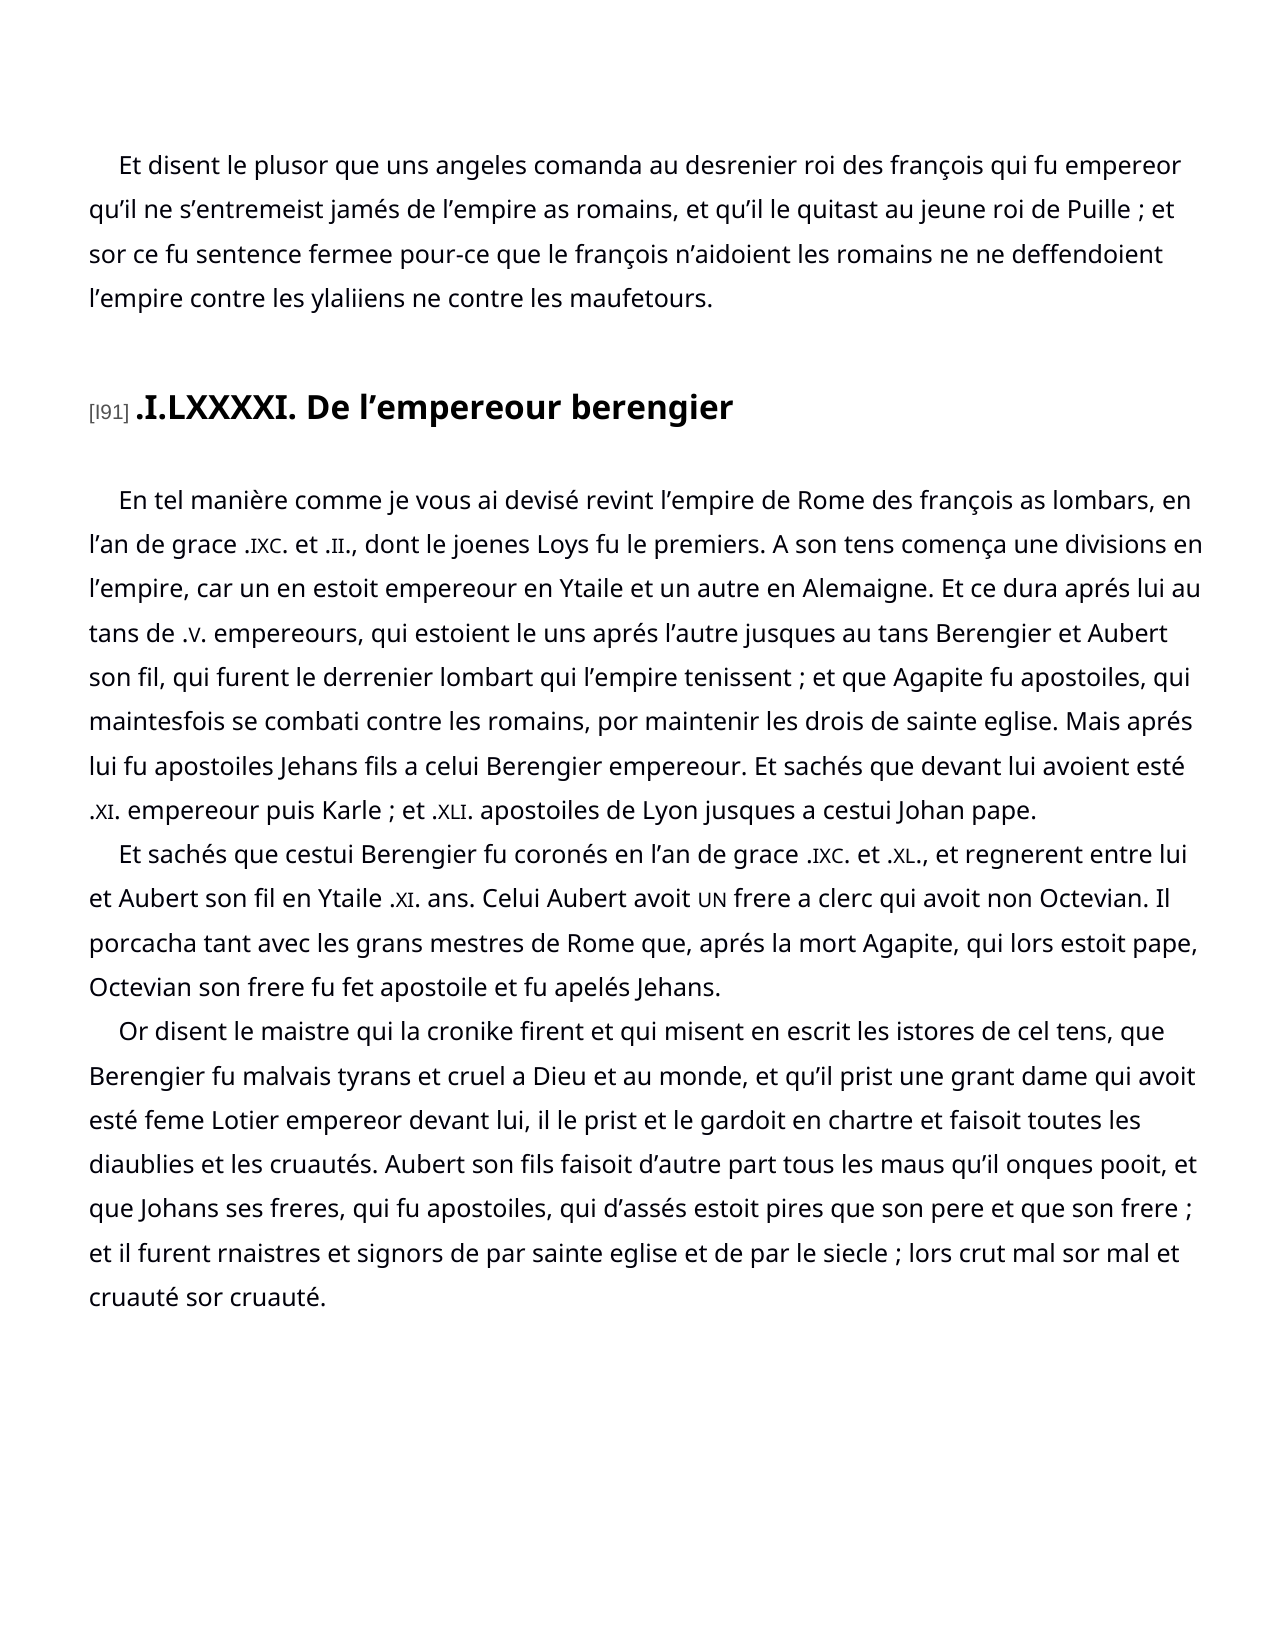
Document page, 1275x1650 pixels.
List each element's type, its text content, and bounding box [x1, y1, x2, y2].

text Et sachés que cestui Berengier fu coronés en l’an de grace .ixc. et .xl., et regnerent entre lui et Aubert son fil en Ytaile .xi. ans. Celui Aubert avoit un frere a clerc qui avoit non Octevian. Il porcacha tant avec les grans mestres de Rome que, aprés la mort Agapite, qui lors estoit pape, Octevian son frere fu fet apostoile et fu apelés Jehans. [89, 837, 1216, 1004]
text Or disent le maistre qui la cronike firent et qui misent en escrit les istores de cel tens, que Berengier fu malvais tyrans et cruel a Dieu et au monde, et qu’il prist une grant dame qui avoit esté feme Lotier empereor devant lui, il le prist et le gardoit en chartre et faisoit toutes les diaublies et les cruautés. Aubert son fils faisoit d’autre part tous les maus qu’il onques pooit, et que Johans ses freres, qui fu apostoiles, qui d’assés estoit pires que son pere et que son frere ; et il furent rnaistres et signors de par sainte eglise et de par le siecle ; lors crut mal sor mal et cruauté sor cruauté. [89, 1014, 1216, 1313]
subtitle [I91] .I.LXXXXI. De l’empereour berengier [89, 384, 1216, 429]
text En tel manière comme je vous ai devisé revint l’empire de Rome des françois as lombars, en l’an de grace .ixc. et .ii., dont le joenes Loys fu le premiers. A son tens comença une divisions en l’empire, car un en estoit empereour en Ytaile et un autre en Alemaigne. Et ce dura aprés lui au tans de .v. empereours, qui estoient le uns aprés l’autre jusques au tans Berengier et Aubert son fil, qui furent le derrenier lombart qui l’empire tenissent ; et que Agapite fu apostoiles, qui maintesfois se combati contre les romains, por maintenir les drois de sainte eglise. Mais aprés lui fu apostoiles Jehans fils a celui Berengier empereour. Et sachés que devant lui avoient esté .xi. empereour puis Karle ; et .xli. apostoiles de Lyon jusques a cestui Johan pape. [89, 483, 1216, 827]
text Et disent le plusor que uns angeles comanda au desrenier roi des françois qui fu empereor qu’il ne s’entremeist jamés de l’empire as romains, et qu’il le quitast au jeune roi de Puille ; et sor ce fu sentence fermee pour-ce que le françois n’aidoient les romains ne ne deffendoient l’empire contre les ylaliiens ne contre les maufetours. [89, 148, 1216, 314]
